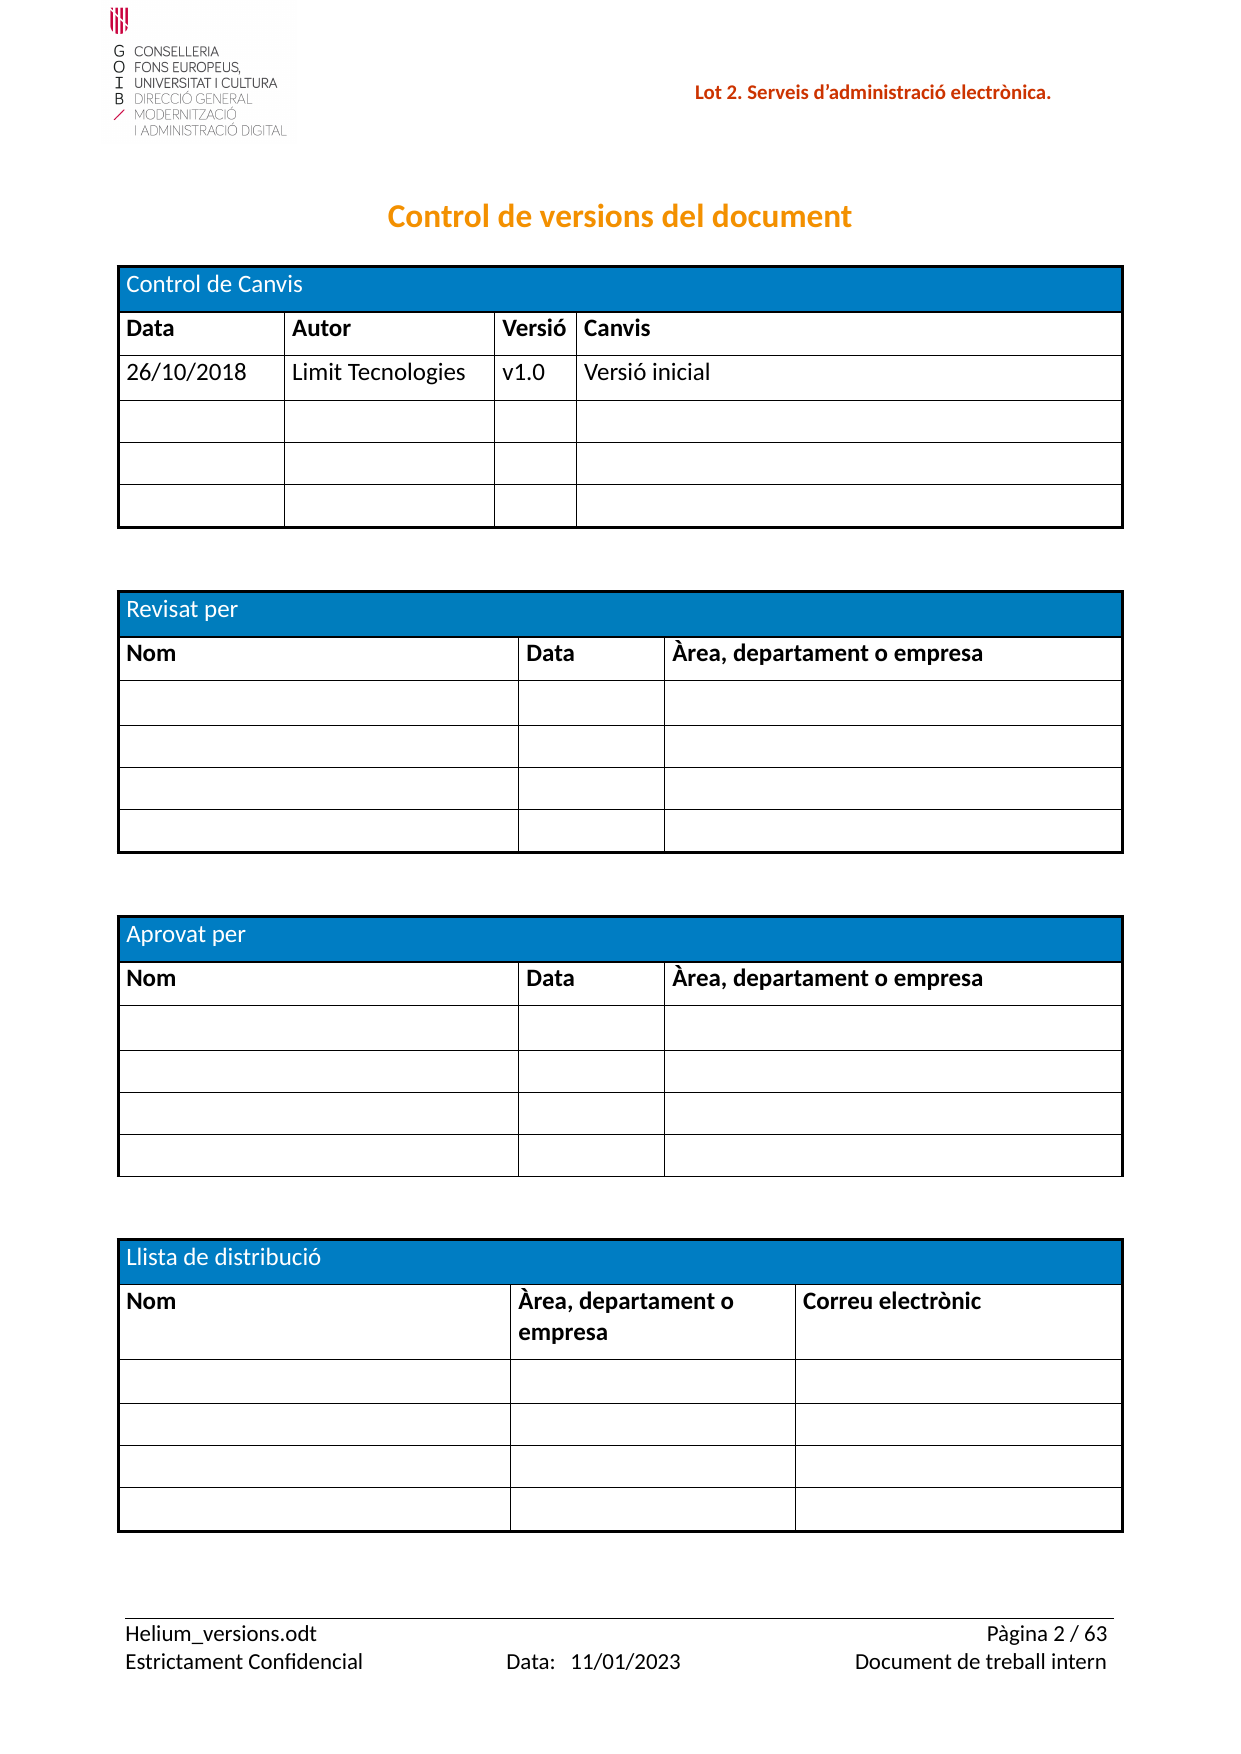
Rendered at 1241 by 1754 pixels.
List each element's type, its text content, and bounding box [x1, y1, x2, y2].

table_cell [796, 1404, 1121, 1445]
table_cell [120, 1093, 518, 1134]
table_cell [577, 485, 1121, 526]
table_cell [519, 1135, 664, 1176]
table_cell [577, 401, 1121, 442]
table_cell [120, 1446, 510, 1487]
table_cell [120, 1488, 510, 1529]
table_cell [495, 401, 576, 442]
table_cell [120, 1404, 510, 1445]
table_cell Canvis [577, 313, 1121, 355]
table_cell Àrea, departament o empresa [665, 963, 1121, 1005]
table_cell [511, 1488, 795, 1529]
table_cell [285, 443, 494, 484]
table_cell [120, 681, 518, 724]
table_cell [665, 1135, 1121, 1176]
table_cell [665, 1006, 1121, 1049]
table_cell v1.0 [495, 356, 576, 399]
table_cell [120, 1135, 518, 1176]
table_cell [120, 443, 284, 484]
table_header Control de Canvis [120, 268, 1121, 311]
table_cell Nom [120, 963, 518, 1005]
table_cell Limit Tecnologies [285, 356, 494, 399]
table_cell [519, 681, 664, 724]
table_cell [519, 1051, 664, 1092]
table_cell [511, 1404, 795, 1445]
table_cell [665, 810, 1121, 851]
table_cell [120, 1006, 518, 1049]
picture [100, 0, 297, 144]
table_cell Versió inicial [577, 356, 1121, 399]
table_cell [120, 810, 518, 851]
table_cell [285, 485, 494, 526]
table_cell [796, 1360, 1121, 1403]
table_cell [495, 443, 576, 484]
table_cell [519, 1093, 664, 1134]
table_cell [495, 485, 576, 526]
table_cell Data [120, 313, 284, 355]
table_cell Correu electrònic [796, 1285, 1121, 1359]
table_cell Nom [120, 1285, 510, 1359]
table_cell [665, 768, 1121, 809]
table_cell Autor [285, 313, 494, 355]
table_cell [120, 485, 284, 526]
table_header Llista de distribució [120, 1241, 1121, 1284]
table_cell [519, 1006, 664, 1049]
table_cell [665, 726, 1121, 767]
table_cell Àrea, departament o empresa [511, 1285, 795, 1359]
table_cell [120, 768, 518, 809]
table_header Revisat per [120, 593, 1121, 636]
table_cell [796, 1446, 1121, 1487]
table_cell Versió [495, 313, 576, 355]
table_cell Data [519, 963, 664, 1005]
table_cell [120, 1051, 518, 1092]
table_cell 26/10/2018 [120, 356, 284, 399]
subtitle Control de versions del document [118, 195, 1122, 236]
table_cell [120, 401, 284, 442]
table_cell [120, 726, 518, 767]
table_cell Àrea, departament o empresa [665, 638, 1121, 680]
table_cell [511, 1446, 795, 1487]
table_cell [796, 1488, 1121, 1529]
table_cell Data [519, 638, 664, 680]
table_cell [519, 810, 664, 851]
table_cell [577, 443, 1121, 484]
table_cell [511, 1360, 795, 1403]
table_cell [519, 768, 664, 809]
table_cell Nom [120, 638, 518, 680]
table_cell [665, 1051, 1121, 1092]
table_cell [665, 1093, 1121, 1134]
table_cell [120, 1360, 510, 1403]
table_cell [285, 401, 494, 442]
table_cell [665, 681, 1121, 724]
table_header Aprovat per [120, 918, 1121, 961]
table_cell [519, 726, 664, 767]
